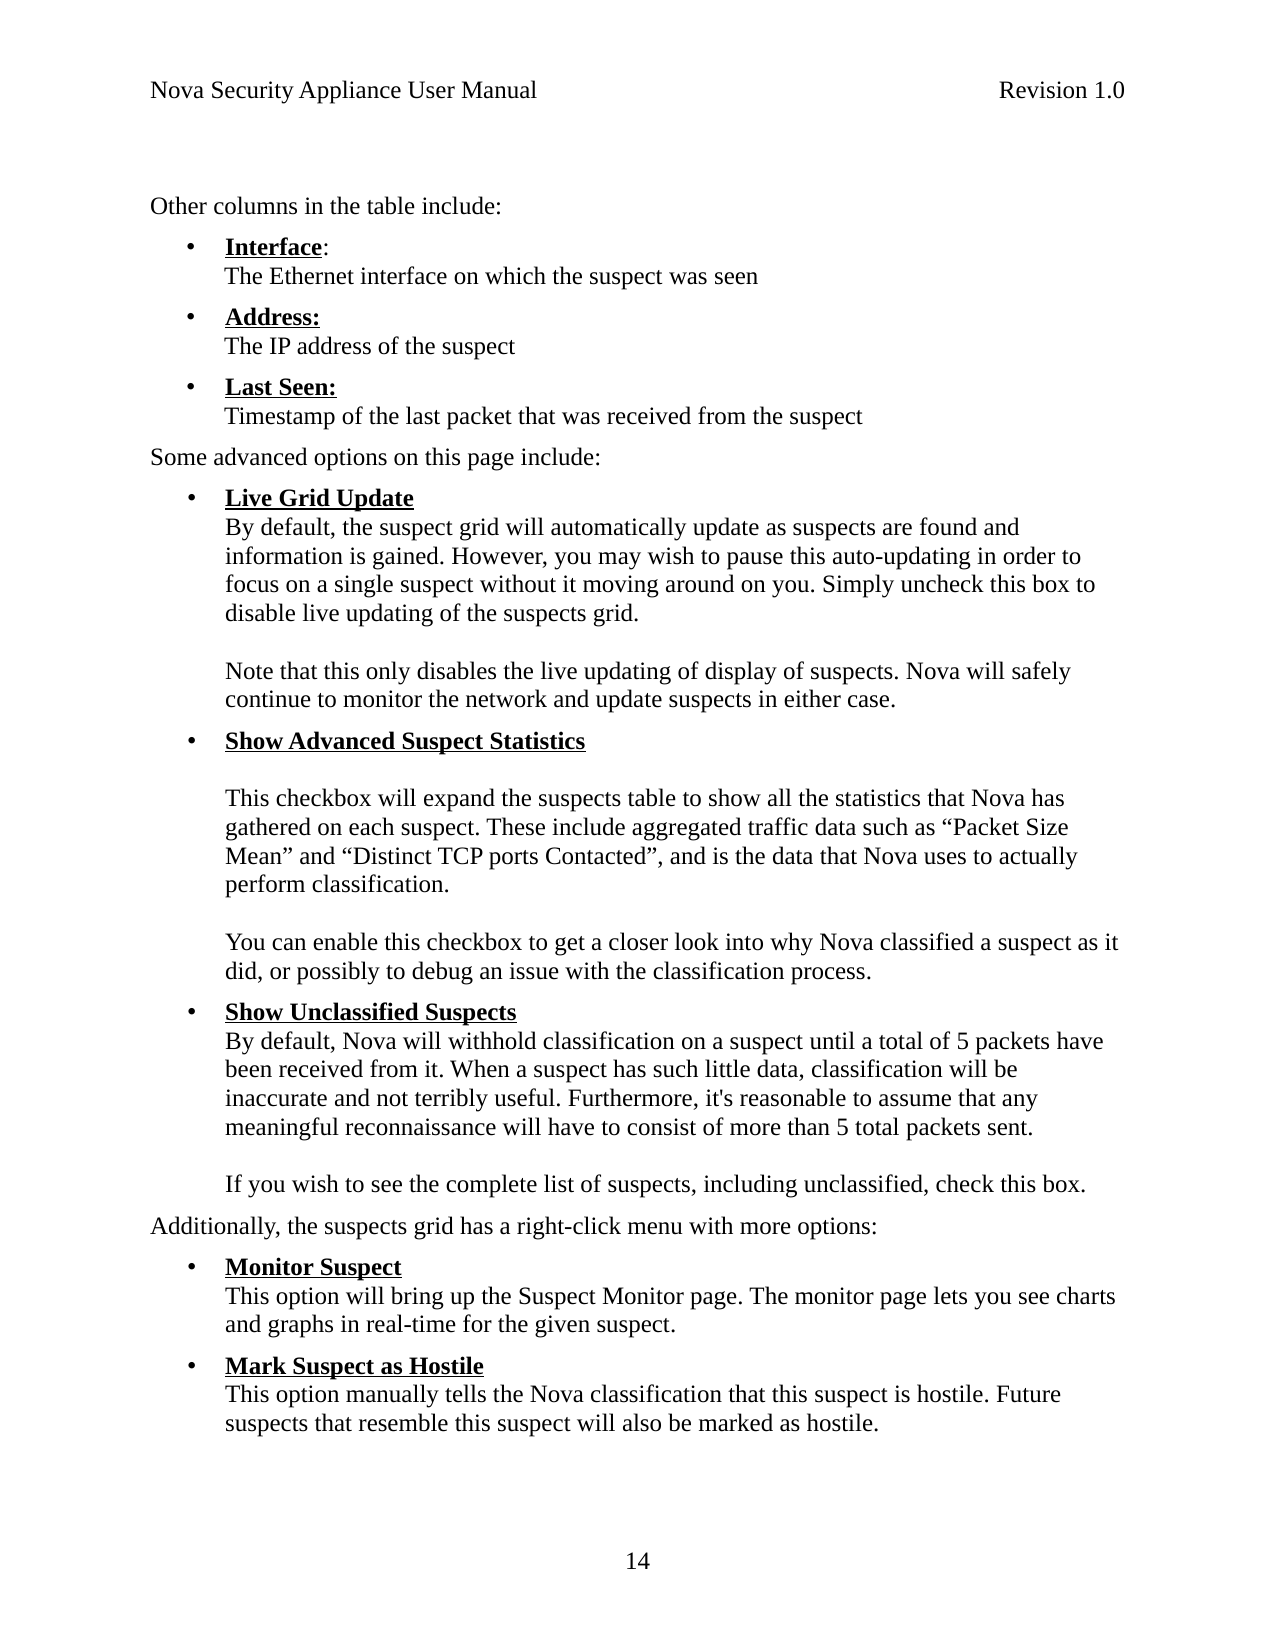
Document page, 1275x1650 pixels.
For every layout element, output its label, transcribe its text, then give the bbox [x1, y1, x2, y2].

list Show Advanced Suspect Statistics This checkbox will expand the suspects table to show all the statistics that Nova has gathered on each suspect. These include aggregated traffic data such as “Packet Size Mean” and “Distinct TCP ports Contacted”, and is the data that Nova uses to actually perform classification. You can enable this checkbox to get a closer look into why Nova classified a suspect as it did, or possibly to debug an issue with the classification process. [187, 726, 1125, 984]
list Monitor Suspect This option will bring up the Suspect Monitor page. The monitor page lets you see charts and graphs in real-time for the given suspect. [187, 1252, 1125, 1338]
list Show Unclassified Suspects By default, Nova will withhold classification on a suspect until a total of 5 packets have been received from it. When a suspect has such little data, classification will be inaccurate and not terribly useful. Furthermore, it's reasonable to assume that any meaningful reconnaissance will have to consist of more than 5 total packets sent. If you wish to see the complete list of suspects, including unclassified, check this box. [187, 997, 1125, 1198]
text Other columns in the table include: [150, 191, 1125, 219]
list Live Grid Update By default, the suspect grid will automatically update as suspects are found and information is gained. However, you may wish to pause this auto-updating in order to focus on a single suspect without it moving around on you. Simply uncheck this box to disable live updating of the suspects grid. Note that this only disables the live updating of display of suspects. Nova will safely continue to monitor the network and update suspects in either case. [187, 483, 1125, 713]
text Additionally, the suspects grid has a right-click menu with more options: [150, 1211, 1125, 1239]
list Address: The IP address of the suspect [186, 302, 1125, 359]
list Interface: The Ethernet interface on which the suspect was seen [186, 232, 1125, 289]
list Mark Suspect as Hostile This option manually tells the Nova classification that this suspect is hostile. Future suspects that resemble this suspect will also be marked as hostile. [187, 1351, 1125, 1437]
list Last Seen: Timestamp of the last packet that was received from the suspect [186, 372, 1125, 429]
text Some advanced options on this page include: [150, 442, 1125, 471]
